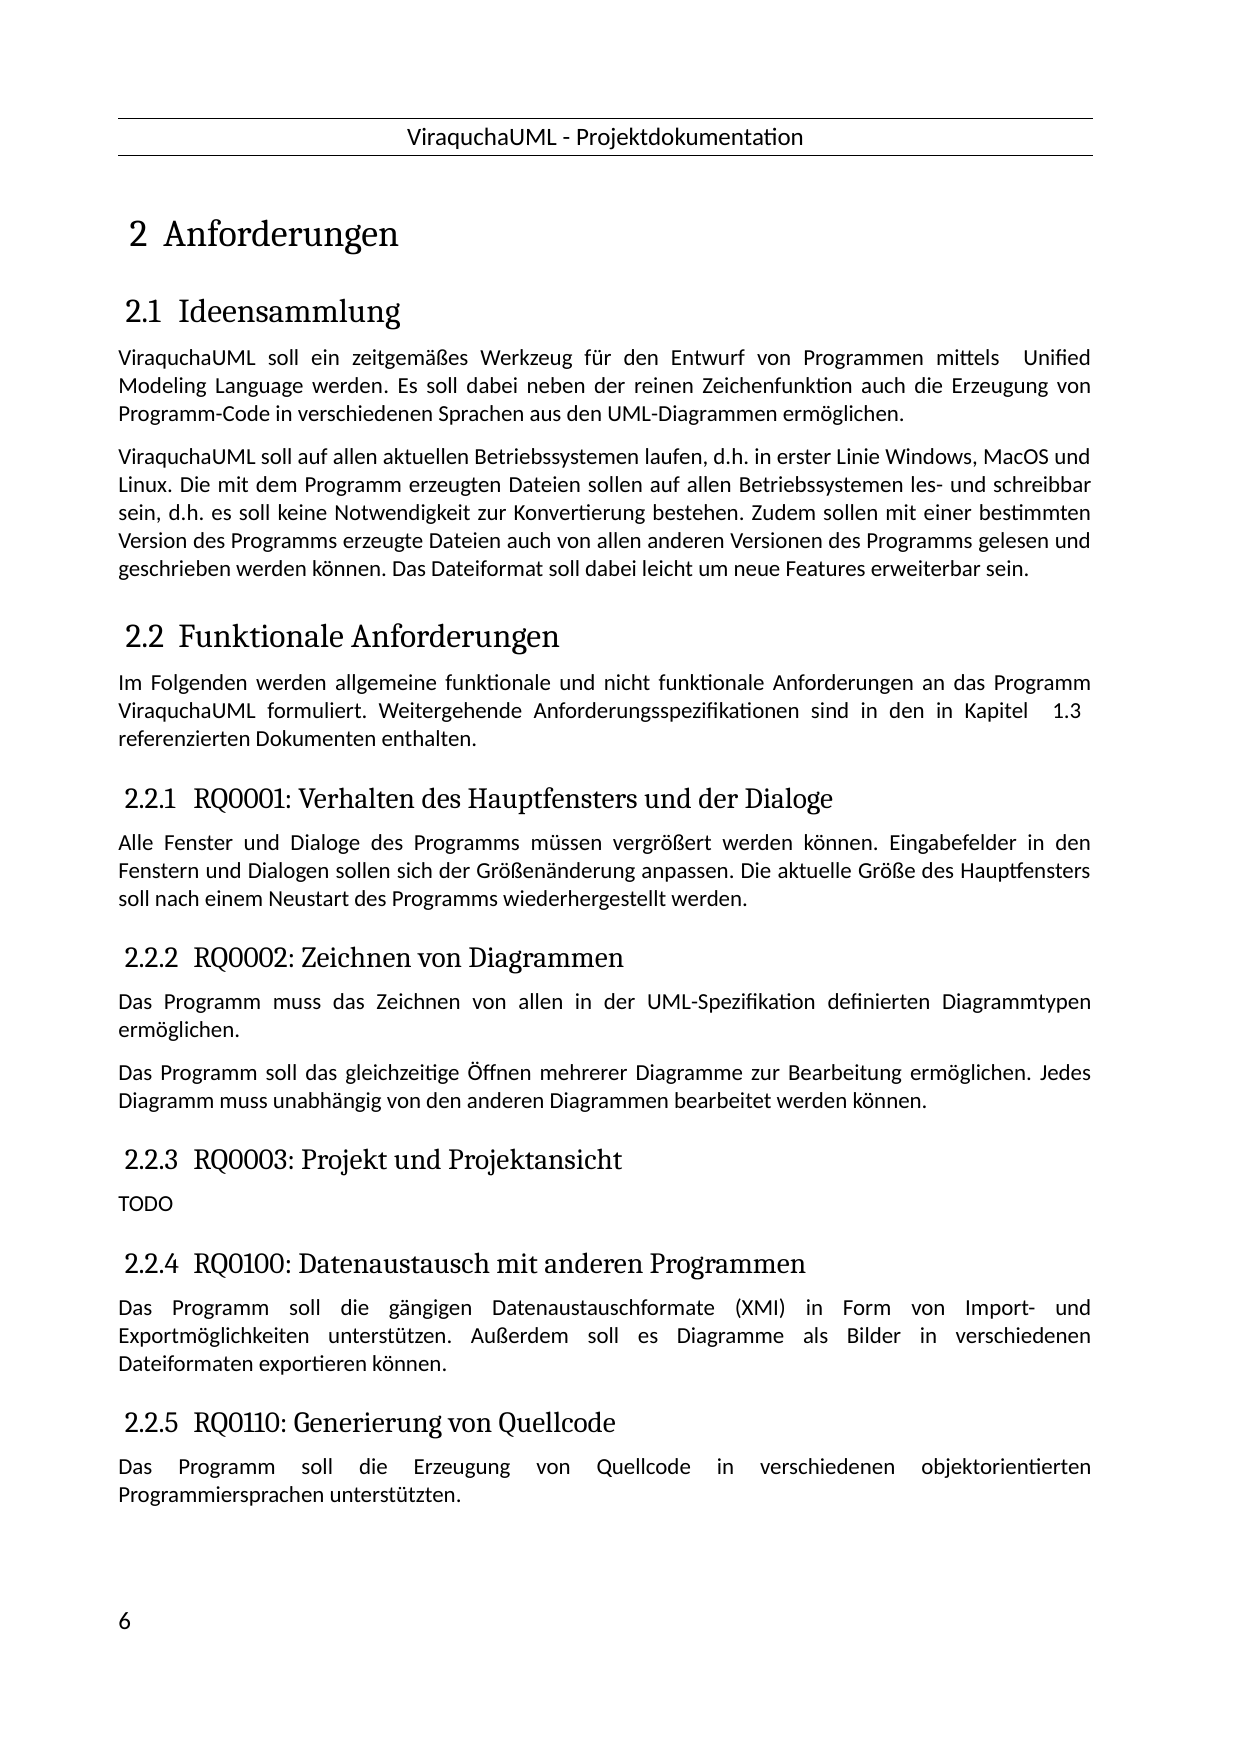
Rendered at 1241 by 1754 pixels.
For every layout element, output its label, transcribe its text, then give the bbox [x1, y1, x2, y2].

text ViraquchaUML soll ein zeitgemäßes Werkzeug für den Entwurf von Programmen mittels Unified Modeling Language werden. Es soll dabei neben der reinen Zeichenfunktion auch die Erzeugung von Programm-Code in verschiedenen Sprachen aus den UML-Diagrammen ermöglichen. [118, 343, 1093, 427]
text ViraquchaUML soll auf allen aktuellen Betriebssystemen laufen, d.h. in erster Linie Windows, MacOS und Linux. Die mit dem Programm erzeugten Dateien sollen auf allen Betriebssystemen les- und schreibbar sein, d.h. es soll keine Notwendigkeit zur Konvertierung bestehen. Zudem sollen mit einer bestimmten Version des Programms erzeugte Dateien auch von allen anderen Versionen des Programms gelesen und geschrieben werden können. Das Dateiformat soll dabei leicht um neue Features erweiterbar sein. [118, 442, 1093, 582]
subtitle Funktionale Anforderungen [118, 617, 1093, 656]
text Das Programm soll das gleichzeitige Öffnen mehrerer Diagramme zur Bearbeitung ermöglichen. Jedes Diagramm muss unabhängig von den anderen Diagrammen bearbeitet werden können. [118, 1058, 1093, 1114]
subtitle RQ0001: Verhalten des Hauptfensters und der Dialoge [118, 782, 1093, 815]
subtitle RQ0100: Datenaustausch mit anderen Programmen [118, 1247, 1093, 1280]
text Das Programm soll die Erzeugung von Quellcode in verschiedenen objektorientierten Programmiersprachen unterstützten. [118, 1452, 1093, 1508]
text Das Programm muss das Zeichnen von allen in der UML-Spezifikation definierten Diagrammtypen ermöglichen. [118, 987, 1093, 1043]
text TODO [118, 1189, 1093, 1217]
subtitle RQ0110: Generierung von Quellcode [118, 1406, 1093, 1440]
subtitle Anforderungen [118, 209, 1093, 259]
subtitle RQ0003: Projekt und Projektansicht [118, 1143, 1093, 1177]
subtitle Ideensammlung [118, 292, 1093, 331]
text Das Programm soll die gängigen Datenaustauschformate (XMI) in Form von Import- und Exportmöglichkeiten unterstützen. Außerdem soll es Diagramme als Bilder in verschiedenen Dateiformaten exportieren können. [118, 1293, 1093, 1377]
subtitle RQ0002: Zeichnen von Diagrammen [118, 941, 1093, 975]
text Alle Fenster und Dialoge des Programms müssen vergrößert werden können. Eingabefelder in den Fenstern und Dialogen sollen sich der Größenänderung anpassen. Die aktuelle Größe des Hauptfensters soll nach einem Neustart des Programms wiederhergestellt werden. [118, 828, 1093, 912]
text Im Folgenden werden allgemeine funktionale und nicht funktionale Anforderungen an das Programm ViraquchaUML formuliert. Weitergehende Anforderungsspezifikationen sind in den in Kapitel 1.3 referenzierten Dokumenten enthalten. [118, 668, 1093, 752]
